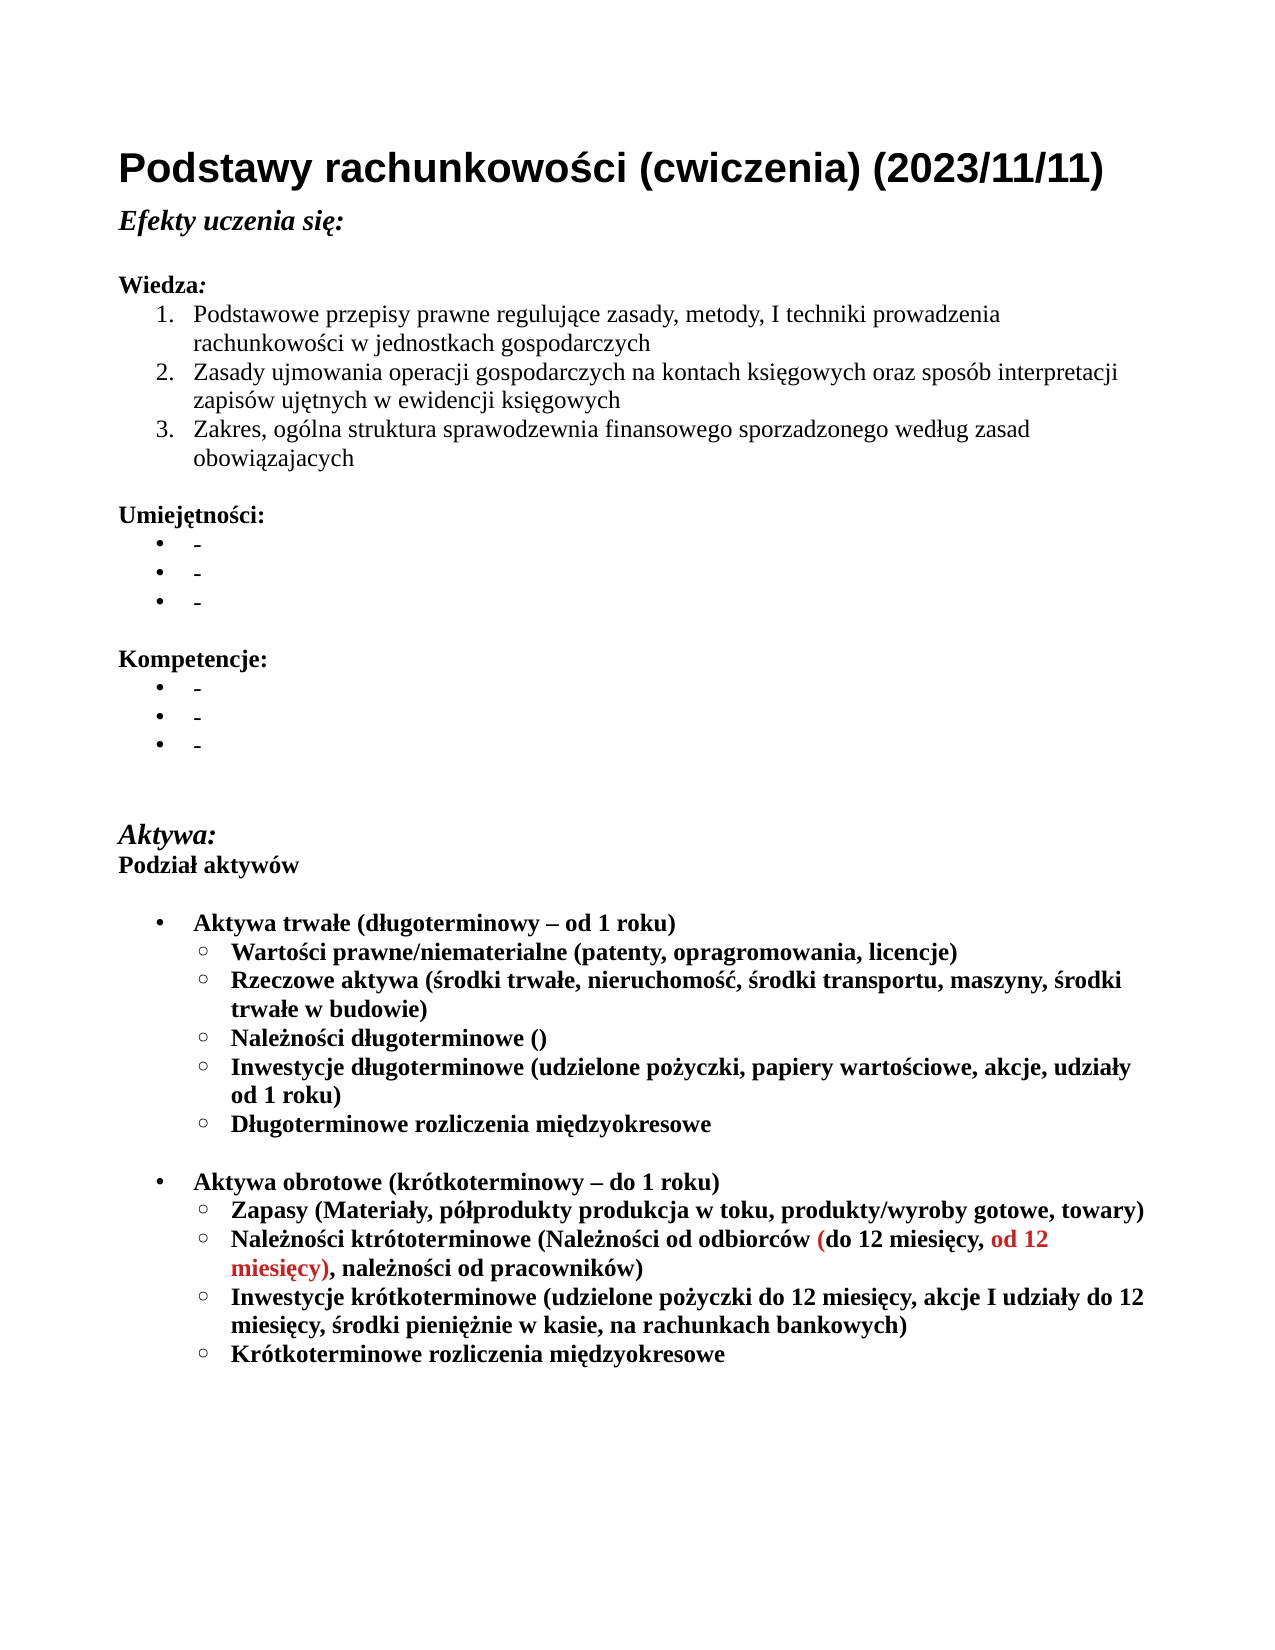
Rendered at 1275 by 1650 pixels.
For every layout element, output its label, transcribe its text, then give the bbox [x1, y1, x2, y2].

text Umiejętności: [118, 501, 1157, 529]
list - [156, 558, 1157, 587]
list Inwestycje długoterminowe (udzielone pożyczki, papiery wartościowe, akcje, udziały od 1 roku) [193, 1052, 1157, 1109]
list - [156, 673, 1157, 702]
text Kompetencje: [118, 644, 1157, 673]
text Efekty uczenia się: [118, 203, 1157, 237]
text Wiedza: [118, 271, 1157, 299]
text Aktywa: [118, 817, 1157, 850]
list Aktywa obrotowe (krótkoterminowy – do 1 roku) [156, 1167, 1157, 1195]
list Należności ktrótoterminowe (Należności od odbiorców (do 12 miesięcy, od 12 miesięcy), należności od pracowników) [193, 1224, 1157, 1282]
list - [156, 731, 1157, 759]
list Krótkoterminowe rozliczenia międzyokresowe [193, 1339, 1157, 1368]
list Inwestycje krótkoterminowe (udzielone pożyczki do 12 miesięcy, akcje I udziały do 12 miesięcy, środki pieniężnie w kasie, na rachunkach bankowych) [193, 1282, 1157, 1339]
list Zapasy (Materiały, półprodukty produkcja w toku, produkty/wyroby gotowe, towary) [193, 1195, 1157, 1224]
list Podstawowe przepisy prawne regulujące zasady, metody, I techniki prowadzenia rachunkowości w jednostkach gospodarczych [156, 299, 1157, 357]
list Należności długoterminowe () [193, 1023, 1157, 1052]
list Zasady ujmowania operacji gospodarczych na kontach księgowych oraz sposób interpretacji zapisów ujętnych w ewidencji księgowych [156, 357, 1157, 414]
list - [156, 702, 1157, 731]
list - [156, 587, 1157, 616]
list Wartości prawne/niematerialne (patenty, opragromowania, licencje) [193, 937, 1157, 965]
list Długoterminowe rozliczenia międzyokresowe [193, 1109, 1157, 1138]
title Podstawy rachunkowości (cwiczenia) (2023/11/11) [118, 143, 1157, 191]
list Aktywa trwałe (długoterminowy – od 1 roku) [156, 908, 1157, 937]
list Zakres, ogólna struktura sprawodzewnia finansowego sporzadzonego według zasad obowiązajacych [156, 414, 1157, 472]
list Rzeczowe aktywa (środki trwałe, nieruchomość, środki transportu, maszyny, środki trwałe w budowie) [193, 965, 1157, 1023]
list - [156, 529, 1157, 558]
text Podział aktywów [118, 850, 1157, 879]
